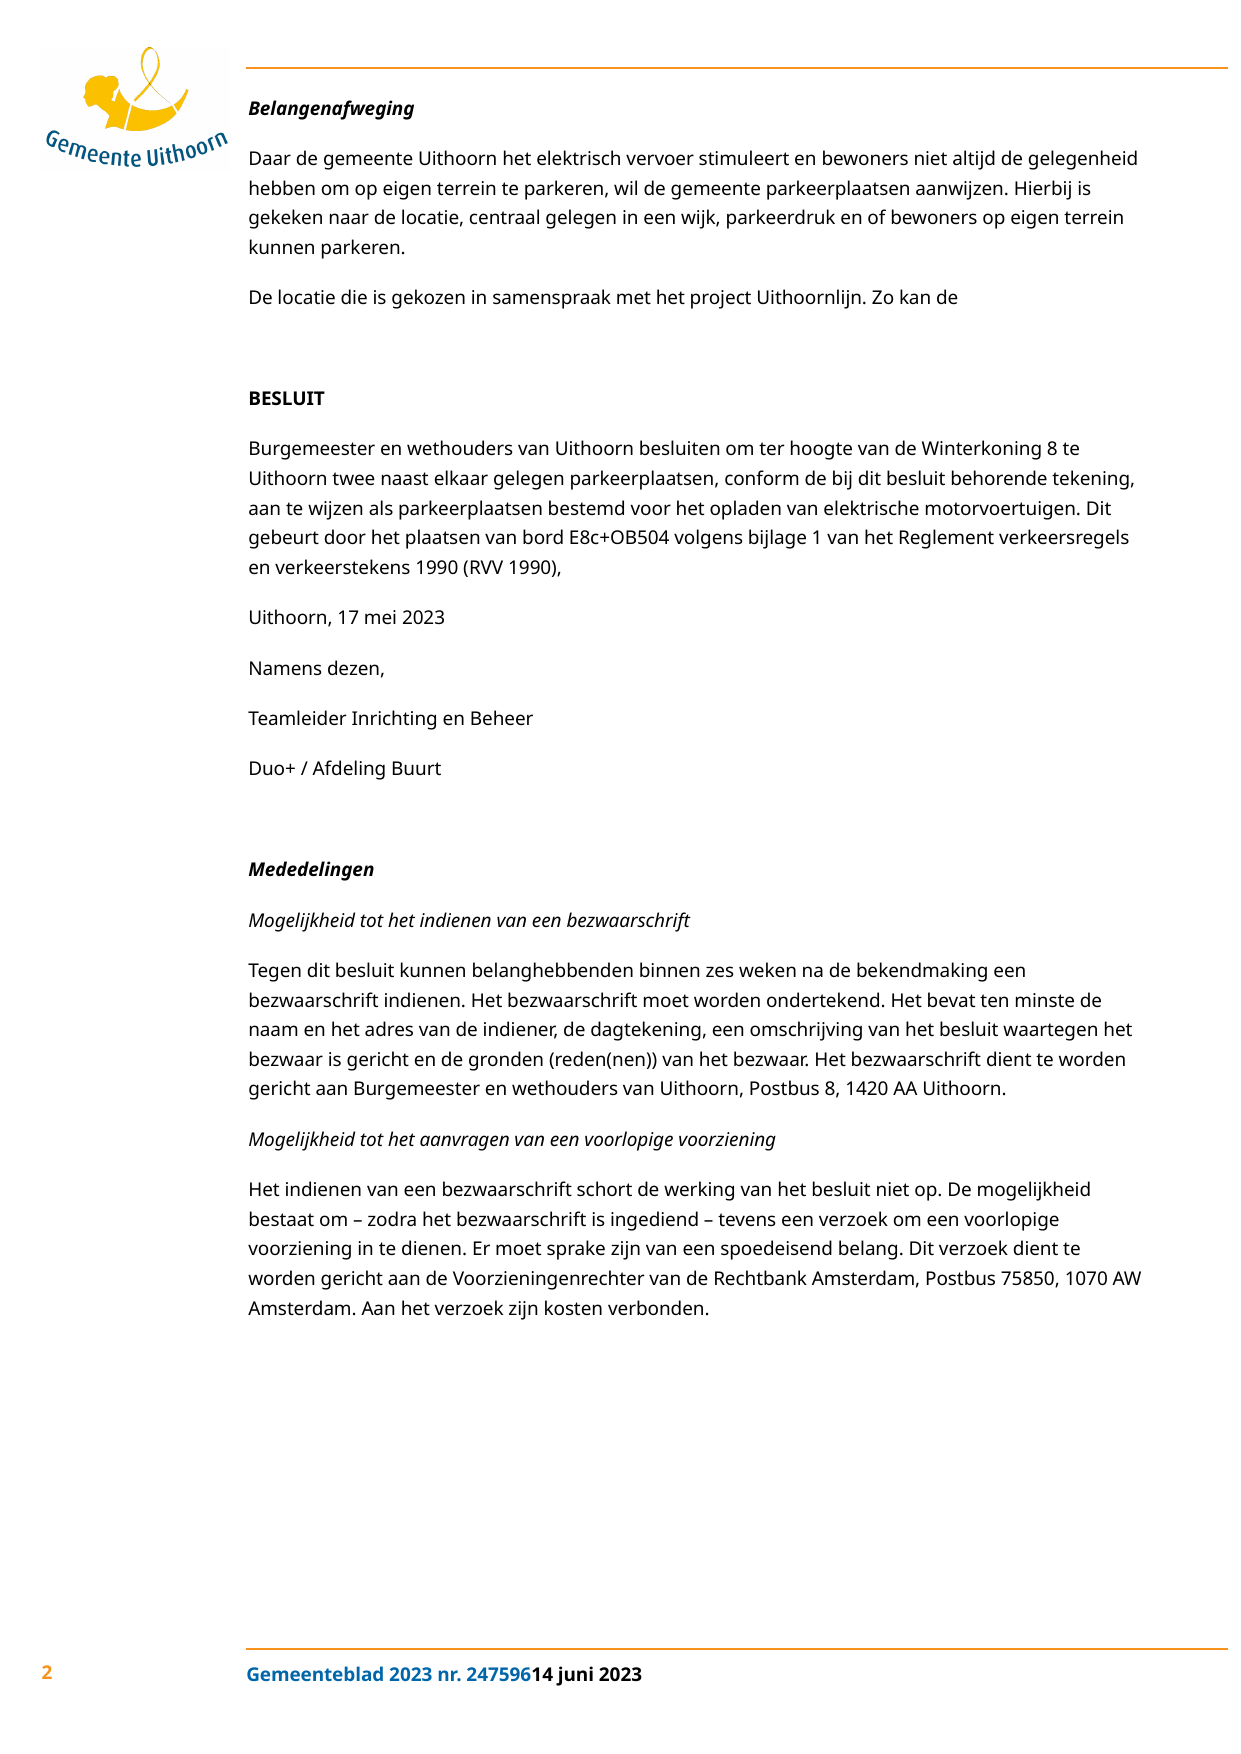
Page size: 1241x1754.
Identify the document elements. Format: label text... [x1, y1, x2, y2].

text Belangenafweging [248, 95, 1152, 121]
text Teamleider Inrichting en Beheer [248, 705, 1152, 731]
picture [41, 47, 231, 172]
text Burgemeester en wethouders van Uithoorn besluiten om ter hoogte van de Winterkoning 8 te Uithoorn twee naast elkaar gelegen parkeerplaatsen, conform de bij dit besluit behorende tekening, aan te wijzen als parkeerplaatsen bestemd voor het opladen van elektrische motorvoertuigen. Dit gebeurt door het plaatsen van bord E8c+OB504 volgens bijlage 1 van het Reglement verkeersregels en verkeerstekens 1990 (RVV 1990), [248, 436, 1152, 580]
text Mogelijkheid tot het indienen van een bezwaarschrift [248, 907, 1152, 933]
text De locatie die is gekozen in samenspraak met het project Uithoornlijn. Zo kan de [248, 284, 1152, 310]
text Daar de gemeente Uithoorn het elektrisch vervoer stimuleert en bewoners niet altijd de gelegenheid hebben om op eigen terrein te parkeren, wil de gemeente parkeerplaatsen aanwijzen. Hierbij is gekeken naar de locatie, centraal gelegen in een wijk, parkeerdruk en of bewoners op eigen terrein kunnen parkeren. [248, 145, 1152, 260]
text Uithoorn, 17 mei 2023 [248, 604, 1152, 630]
text Namens dezen, [248, 655, 1152, 681]
text Mogelijkheid tot het aanvragen van een voorlopige voorziening [248, 1126, 1152, 1152]
text Duo+ / Afdeling Buurt [248, 756, 1152, 781]
text Het indienen van een bezwaarschrift schort de werking van het besluit niet op. De mogelijkheid bestaat om – zodra het bezwaarschrift is ingediend – tevens een verzoek om een voorlopige voorziening in te dienen. Er moet sprake zijn van een spoedeisend belang. Dit verzoek dient te worden gericht aan de Voorzieningenrechter van de Rechtbank Amsterdam, Postbus 75850, 1070 AW Amsterdam. Aan het verzoek zijn kosten verbonden. [248, 1176, 1152, 1321]
text BESLUIT [248, 385, 1152, 411]
text Mededelingen [248, 856, 1152, 882]
text Tegen dit besluit kunnen belanghebbenden binnen zes weken na de bekendmaking een bezwaarschrift indienen. Het bezwaarschrift moet worden ondertekend. Het bevat ten minste de naam en het adres van de indiener, de dagtekening, een omschrijving van het besluit waartegen het bezwaar is gericht en de gronden (reden(nen)) van het bezwaar. Het bezwaarschrift dient te worden gericht aan Burgemeester en wethouders van Uithoorn, Postbus 8, 1420 AA Uithoorn. [248, 957, 1152, 1101]
